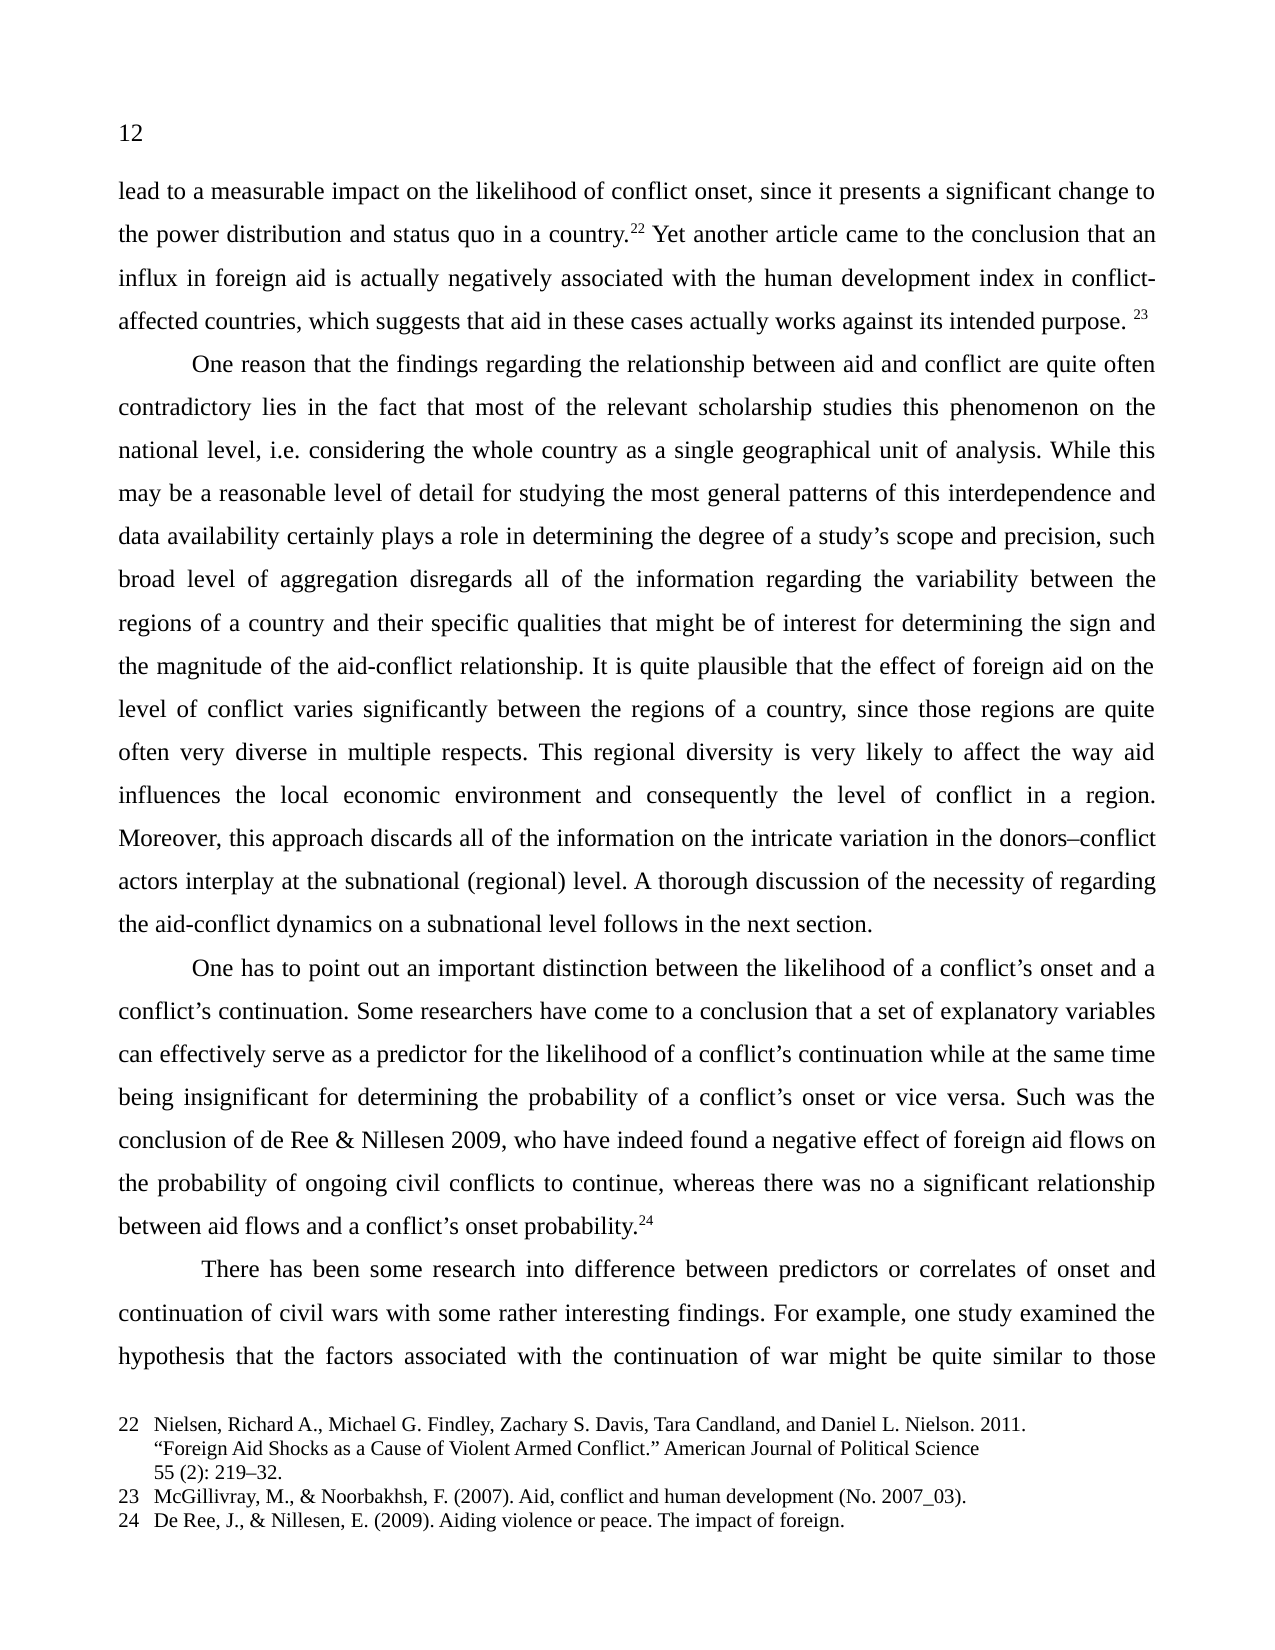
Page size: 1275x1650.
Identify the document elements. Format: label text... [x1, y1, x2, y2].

text De Ree, J., & Nillesen, E. (2009). Aiding violence or peace. The impact of foreign. [118, 1508, 1157, 1532]
text There has been some research into difference between predictors or correlates of onset and continuation of civil wars with some rather interesting findings. For example, one study examined the hypothesis that the factors associated with the continuation of war might be quite similar to those [118, 1254, 1157, 1369]
text McGillivray, M., & Noorbakhsh, F. (2007). Aid, conflict and human development (No. 2007_03). [118, 1484, 1157, 1508]
text One has to point out an important distinction between the likelihood of a conflict’s onset and a conflict’s continuation. Some researchers have come to a conclusion that a set of explanatory variables can effectively serve as a predictor for the likelihood of a conflict’s continuation while at the same time being insignificant for determining the probability of a conflict’s onset or vice versa. Such was the conclusion of de Ree & Nillesen 2009, who have indeed found a negative effect of foreign aid flows on the probability of ongoing civil conflicts to continue, whereas there was no a significant relationship between aid flows and a conflict’s onset probability. [118, 953, 1157, 1240]
text lead to a measurable impact on the likelihood of conflict onset, since it presents a significant change to the power distribution and status quo in a country. Yet another article came to the conclusion that an influx in foreign aid is actually negatively associated with the human development index in conflict-affected countries, which suggests that aid in these cases actually works against its intended purpose. [118, 176, 1157, 334]
text Nielsen, Richard A., Michael G. Findley, Zachary S. Davis, Tara Candland, and Daniel L. Nielson. 2011. “Foreign Aid Shocks as a Cause of Violent Armed Conflict.” American Journal of Political Science 55 (2): 219–32. [118, 1412, 1157, 1484]
text One reason that the findings regarding the relationship between aid and conflict are quite often contradictory lies in the fact that most of the relevant scholarship studies this phenomenon on the national level, i.e. considering the whole country as a single geographical unit of analysis. While this may be a reasonable level of detail for studying the most general patterns of this interdependence and data availability certainly plays a role in determining the degree of a study’s scope and precision, such broad level of aggregation disregards all of the information regarding the variability between the regions of a country and their specific qualities that might be of interest for determining the sign and the magnitude of the aid-conflict relationship. It is quite plausible that the effect of foreign aid on the level of conflict varies significantly between the regions of a country, since those regions are quite often very diverse in multiple respects. This regional diversity is very likely to affect the way aid influences the local economic environment and consequently the level of conflict in a region. Moreover, this approach discards all of the information on the intricate variation in the donors–conflict actors interplay at the subnational (regional) level. A thorough discussion of the necessity of regarding the aid-conflict dynamics on a subnational level follows in the next section. [118, 349, 1157, 938]
